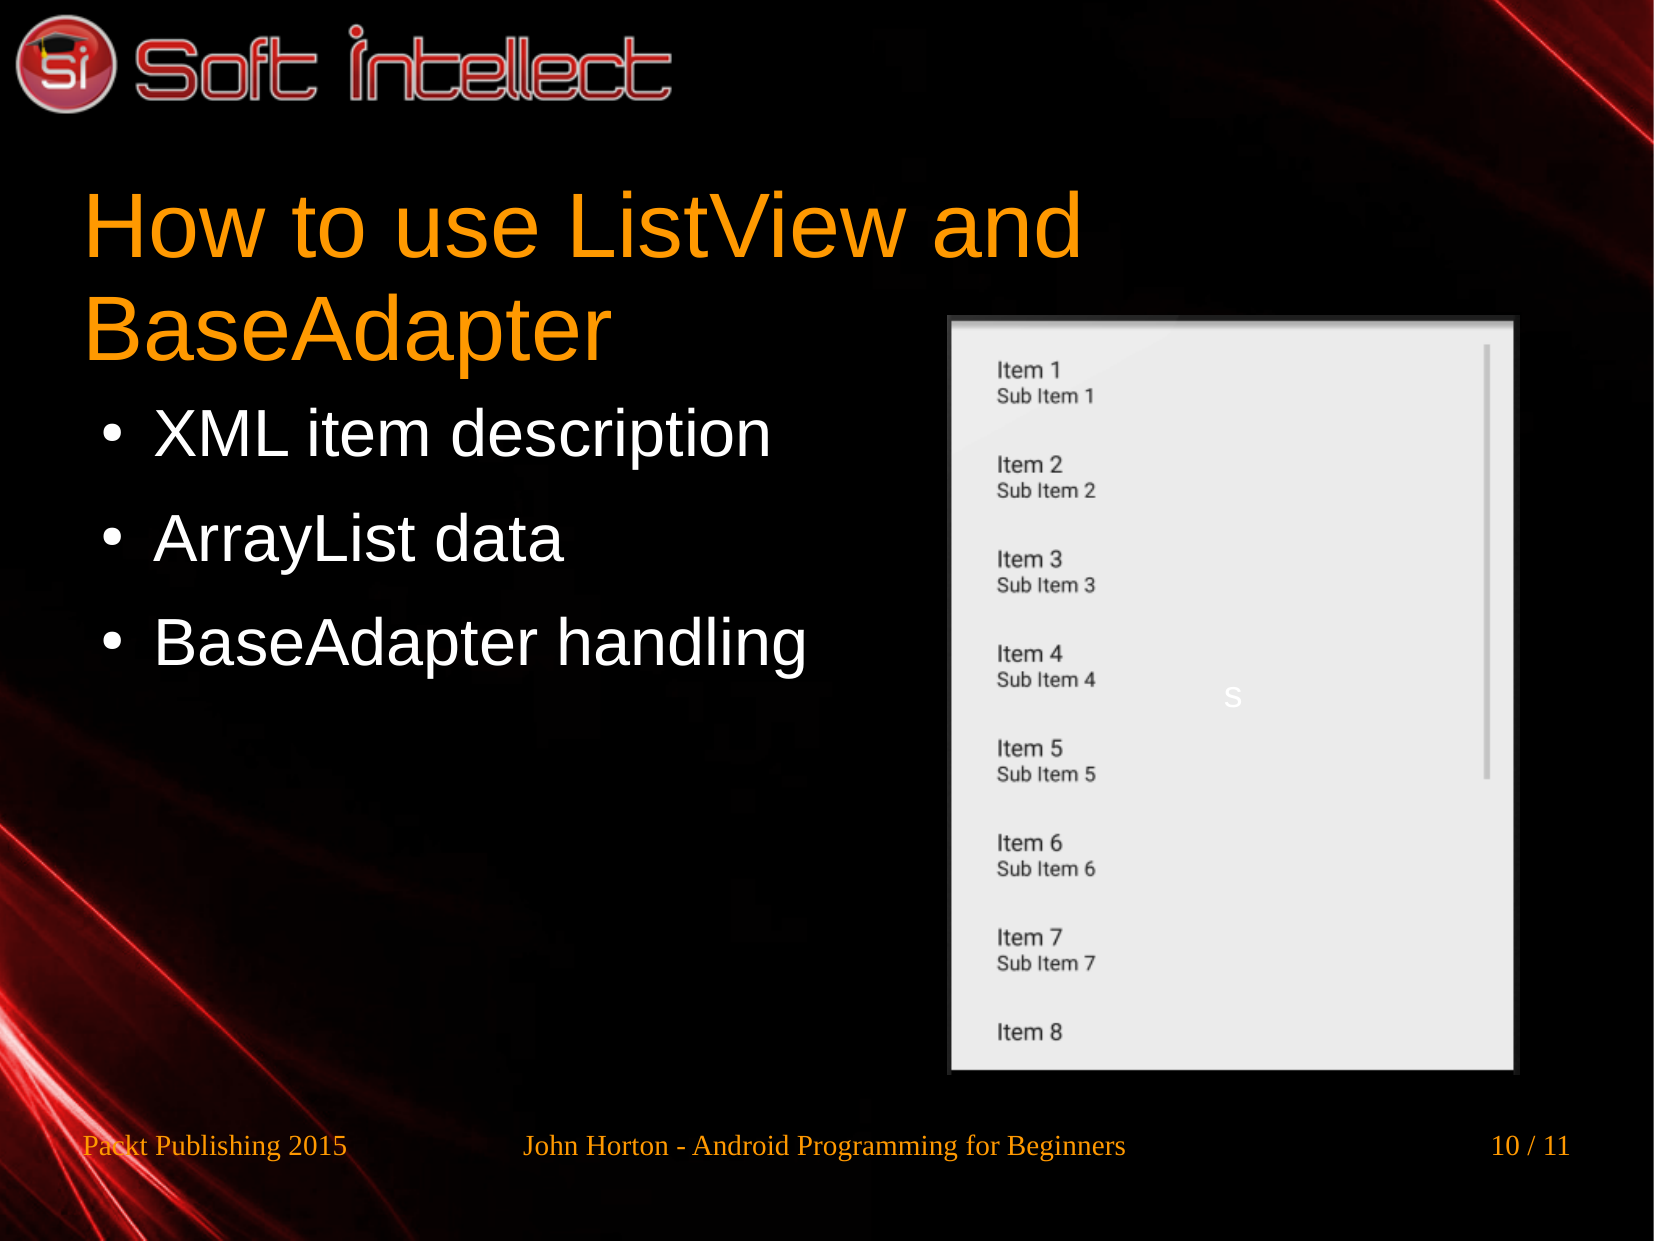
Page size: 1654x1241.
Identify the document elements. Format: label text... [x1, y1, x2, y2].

title How to use ListView and BaseAdapter [82, 173, 1571, 381]
list XML item description ArrayList data BaseAdapter handling [82, 396, 1571, 1116]
picture [0, 0, 1654, 1241]
